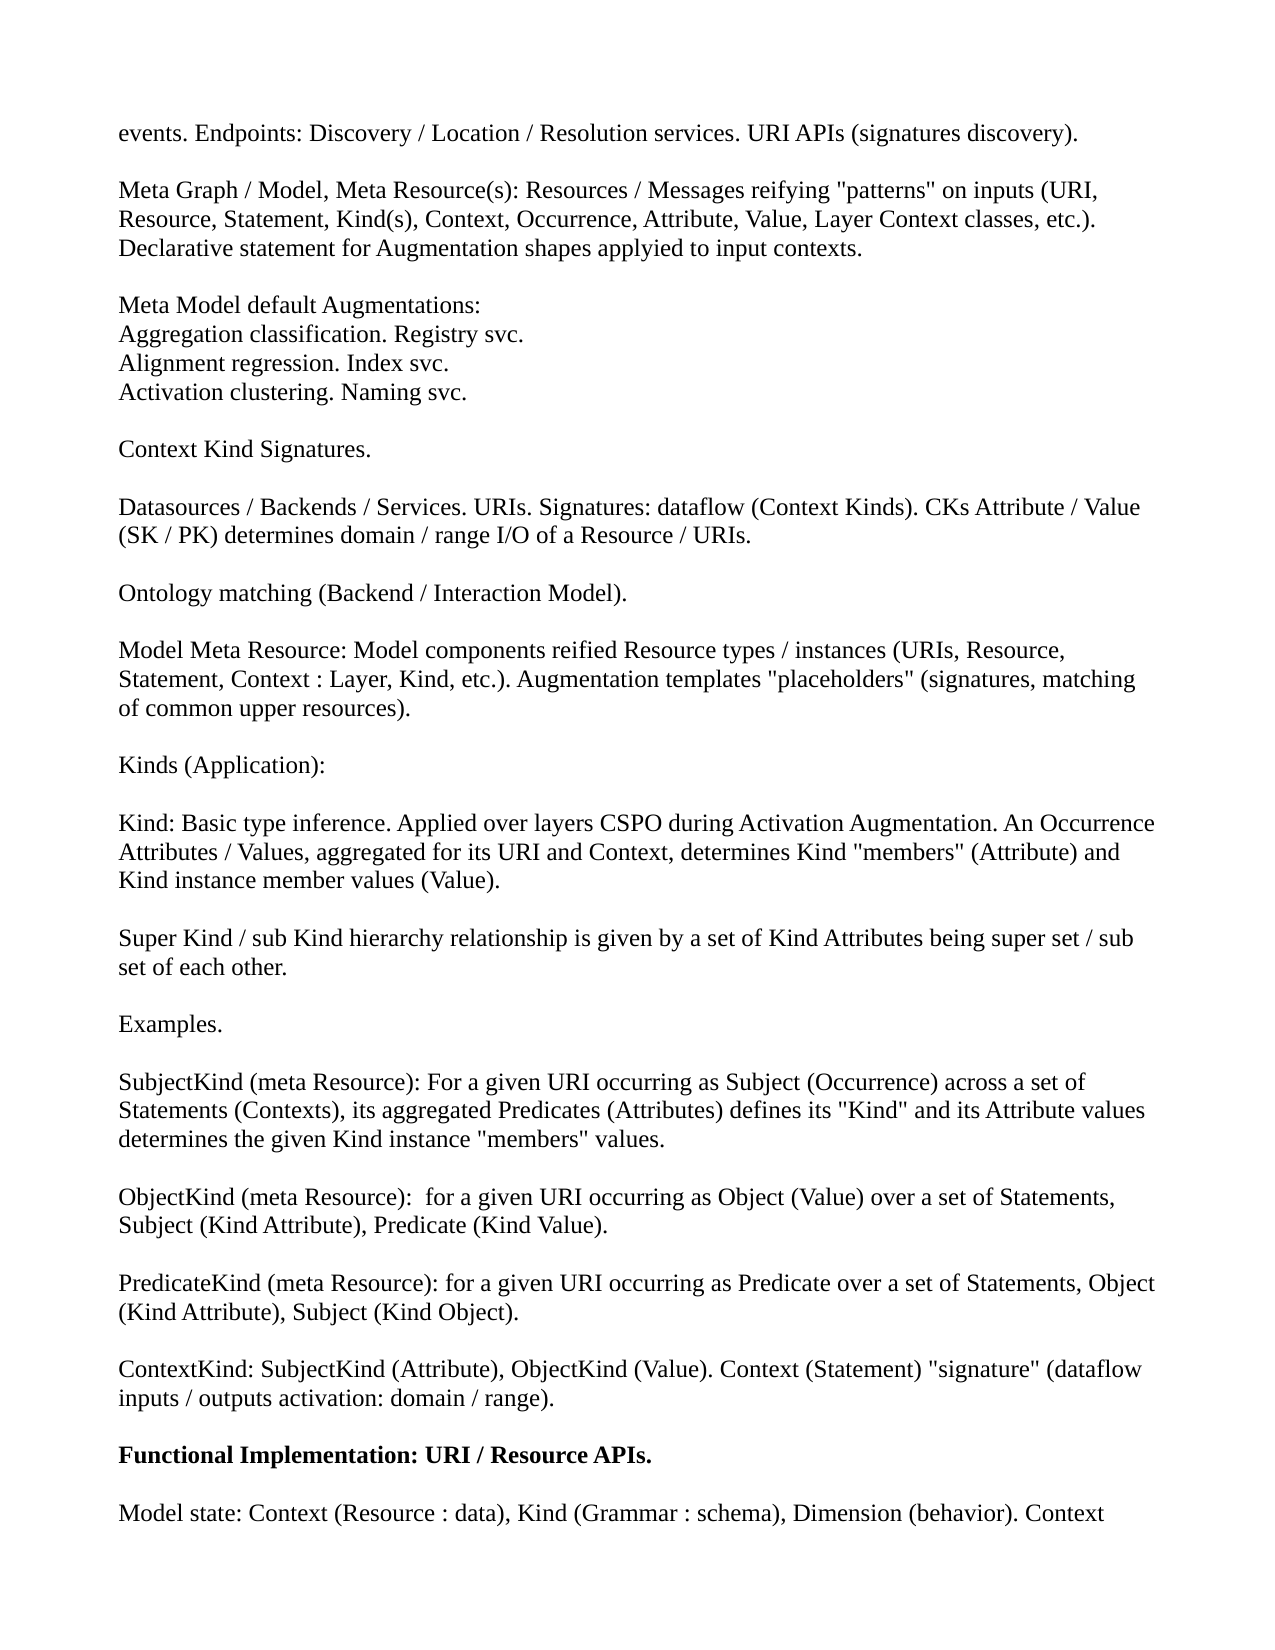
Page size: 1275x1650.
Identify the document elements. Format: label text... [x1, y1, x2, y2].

text Context Kind Signatures. [118, 434, 1157, 463]
text ObjectKind (meta Resource): for a given URI occurring as Object (Value) over a set of Statements, Subject (Kind Attribute), Predicate (Kind Value). [118, 1182, 1157, 1239]
text Kinds (Application): [118, 751, 1157, 779]
text Super Kind / sub Kind hierarchy relationship is given by a set of Kind Attributes being super set / sub set of each other. [118, 923, 1157, 981]
text events. Endpoints: Discovery / Location / Resolution services. URI APIs (signatures discovery). [118, 118, 1157, 147]
text ContextKind: SubjectKind (Attribute), ObjectKind (Value). Context (Statement) "signature" (dataflow inputs / outputs activation: domain / range). [118, 1354, 1157, 1412]
text Examples. [118, 1009, 1157, 1038]
text Meta Model default Augmentations: [118, 291, 1157, 319]
text Model Meta Resource: Model components reified Resource types / instances (URIs, Resource, Statement, Context : Layer, Kind, etc.). Augmentation templates "placeholders" (signatures, matching of common upper resources). [118, 636, 1157, 722]
text Datasources / Backends / Services. URIs. Signatures: dataflow (Context Kinds). CKs Attribute / Value (SK / PK) determines domain / range I/O of a Resource / URIs. [118, 492, 1157, 549]
text Alignment regression. Index svc. [118, 348, 1157, 377]
text Activation clustering. Naming svc. [118, 377, 1157, 406]
text Aggregation classification. Registry svc. [118, 319, 1157, 348]
text Ontology matching (Backend / Interaction Model). [118, 578, 1157, 607]
text Model state: Context (Resource : data), Kind (Grammar : schema), Dimension (behavior). Context [118, 1498, 1157, 1527]
text Kind: Basic type inference. Applied over layers CSPO during Activation Augmentation. An Occurrence Attributes / Values, aggregated for its URI and Context, determines Kind "members" (Attribute) and Kind instance member values (Value). [118, 808, 1157, 894]
text PredicateKind (meta Resource): for a given URI occurring as Predicate over a set of Statements, Object (Kind Attribute), Subject (Kind Object). [118, 1268, 1157, 1326]
text SubjectKind (meta Resource): For a given URI occurring as Subject (Occurrence) across a set of Statements (Contexts), its aggregated Predicates (Attributes) defines its "Kind" and its Attribute values determines the given Kind instance "members" values. [118, 1067, 1157, 1153]
text Functional Implementation: URI / Resource APIs. [118, 1441, 1157, 1469]
text Meta Graph / Model, Meta Resource(s): Resources / Messages reifying "patterns" on inputs (URI, Resource, Statement, Kind(s), Context, Occurrence, Attribute, Value, Layer Context classes, etc.). Declarative statement for Augmentation shapes applyied to input contexts. [118, 176, 1157, 262]
